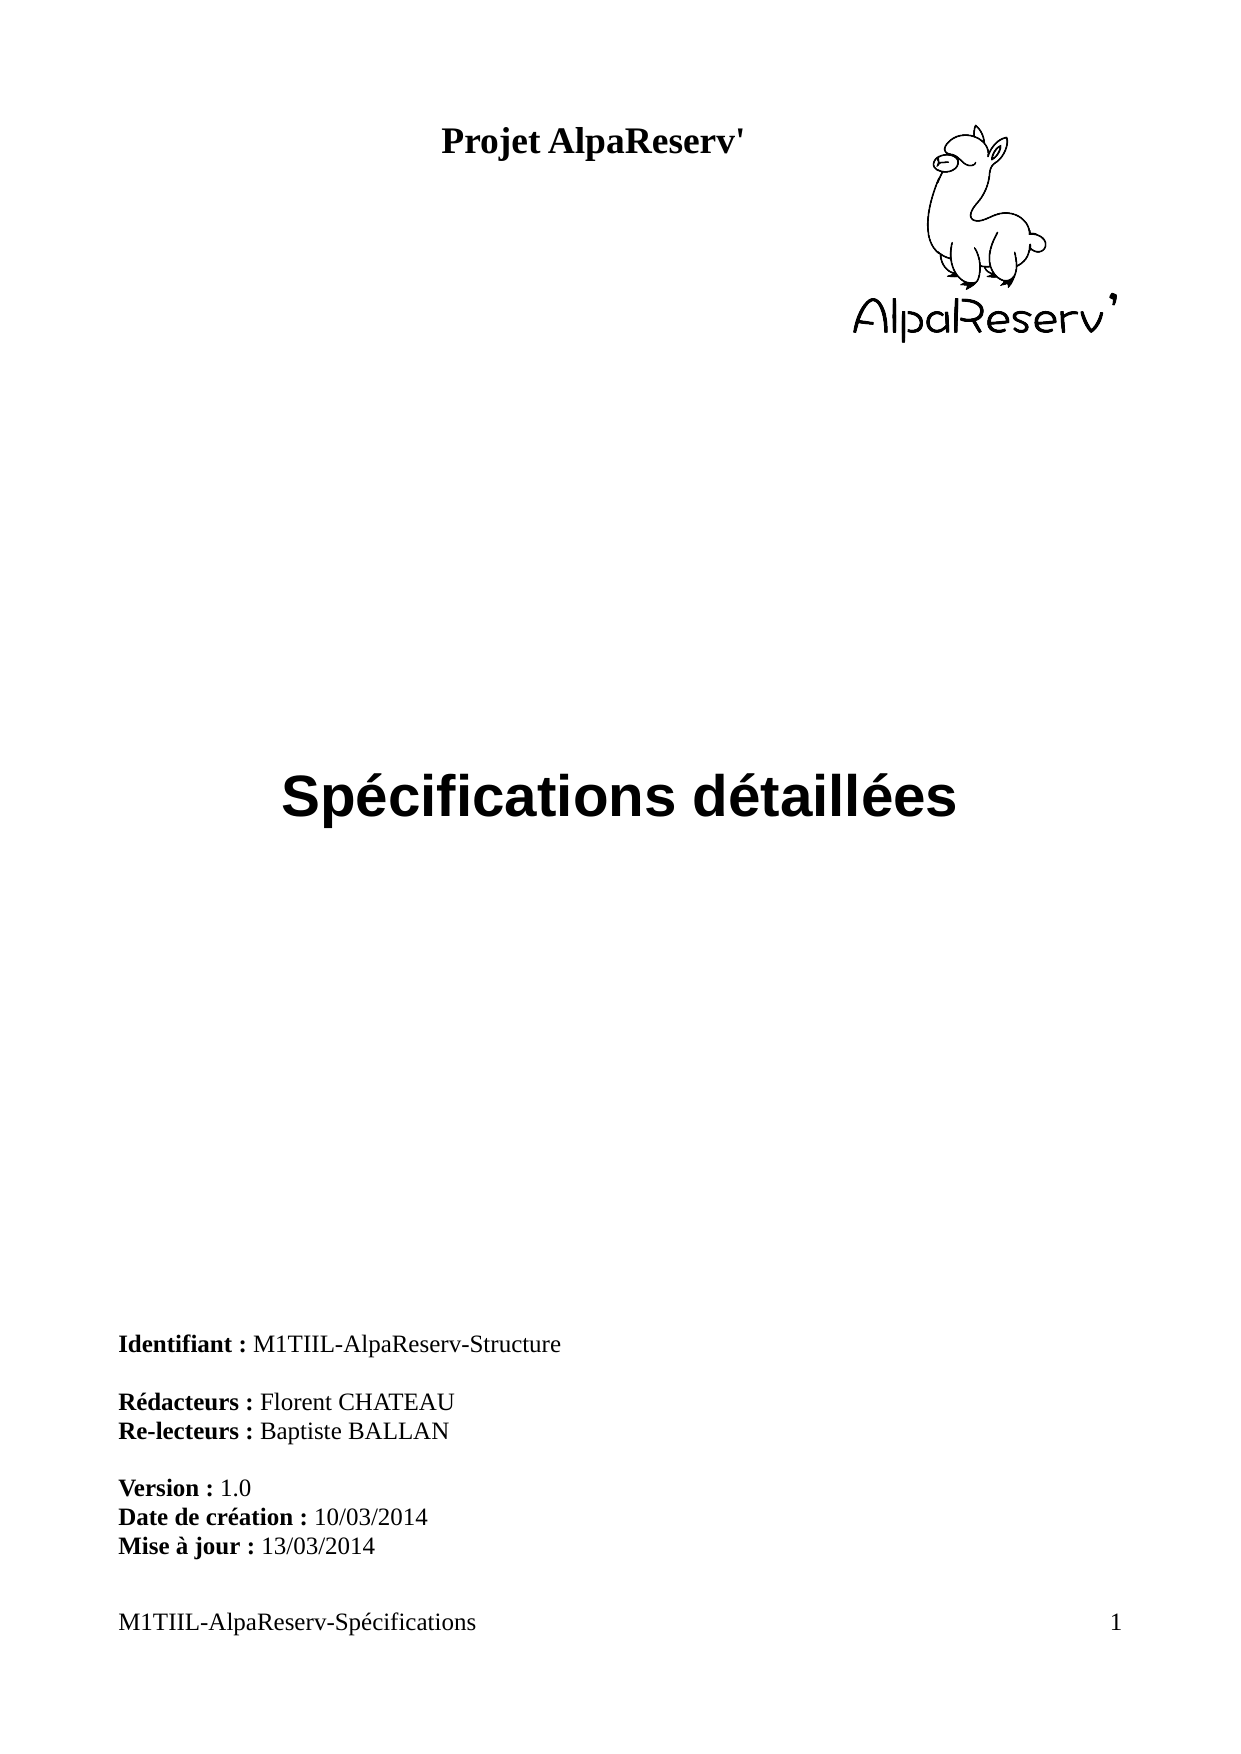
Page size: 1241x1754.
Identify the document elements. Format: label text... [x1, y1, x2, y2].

text Re-lecteurs : Baptiste BALLAN [118, 1416, 1122, 1444]
text Projet AlpaReserv' [118, 118, 1122, 161]
text Mise à jour : 13/03/2014 [118, 1531, 1122, 1559]
text Rédacteurs : Florent CHATEAU [118, 1387, 1122, 1416]
text Date de création : 10/03/2014 [118, 1502, 1122, 1531]
text Version : 1.0 [118, 1473, 1122, 1502]
text Identifiant : M1TIIL-AlpaReserv-Structure [118, 1329, 1122, 1358]
picture [847, 120, 1122, 347]
title Spécifications détaillées [118, 761, 1122, 828]
